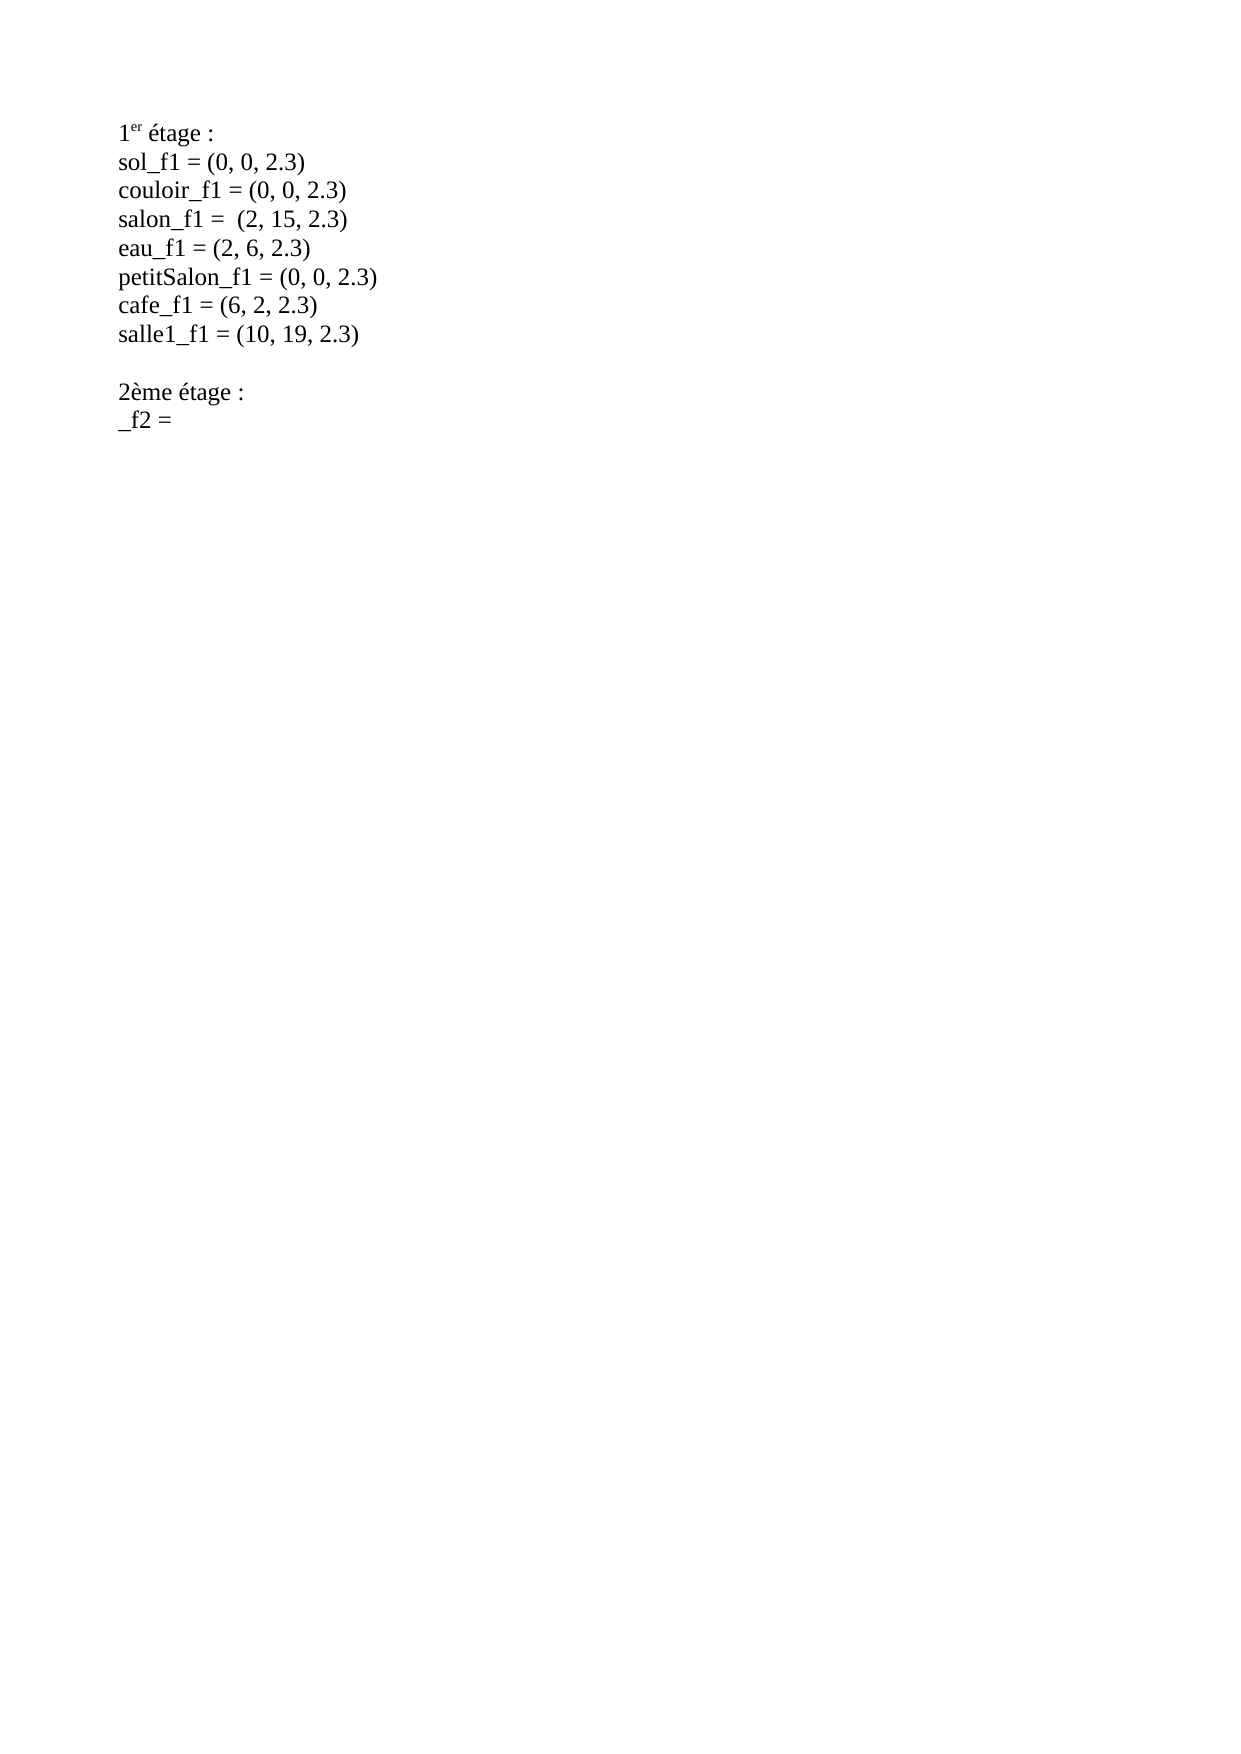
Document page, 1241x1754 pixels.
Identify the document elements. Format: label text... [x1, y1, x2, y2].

text cafe_f1 = (6, 2, 2.3) [118, 291, 1122, 319]
text petitSalon_f1 = (0, 0, 2.3) [118, 262, 1122, 291]
text salon_f1 = (2, 15, 2.3) [118, 204, 1122, 233]
text sol_f1 = (0, 0, 2.3) [118, 147, 1122, 176]
text eau_f1 = (2, 6, 2.3) [118, 233, 1122, 262]
text salle1_f1 = (10, 19, 2.3) [118, 319, 1122, 348]
text 1er étage : [118, 118, 1122, 147]
text _f2 = [118, 406, 1122, 434]
text couloir_f1 = (0, 0, 2.3) [118, 176, 1122, 204]
text 2ème étage : [118, 377, 1122, 406]
